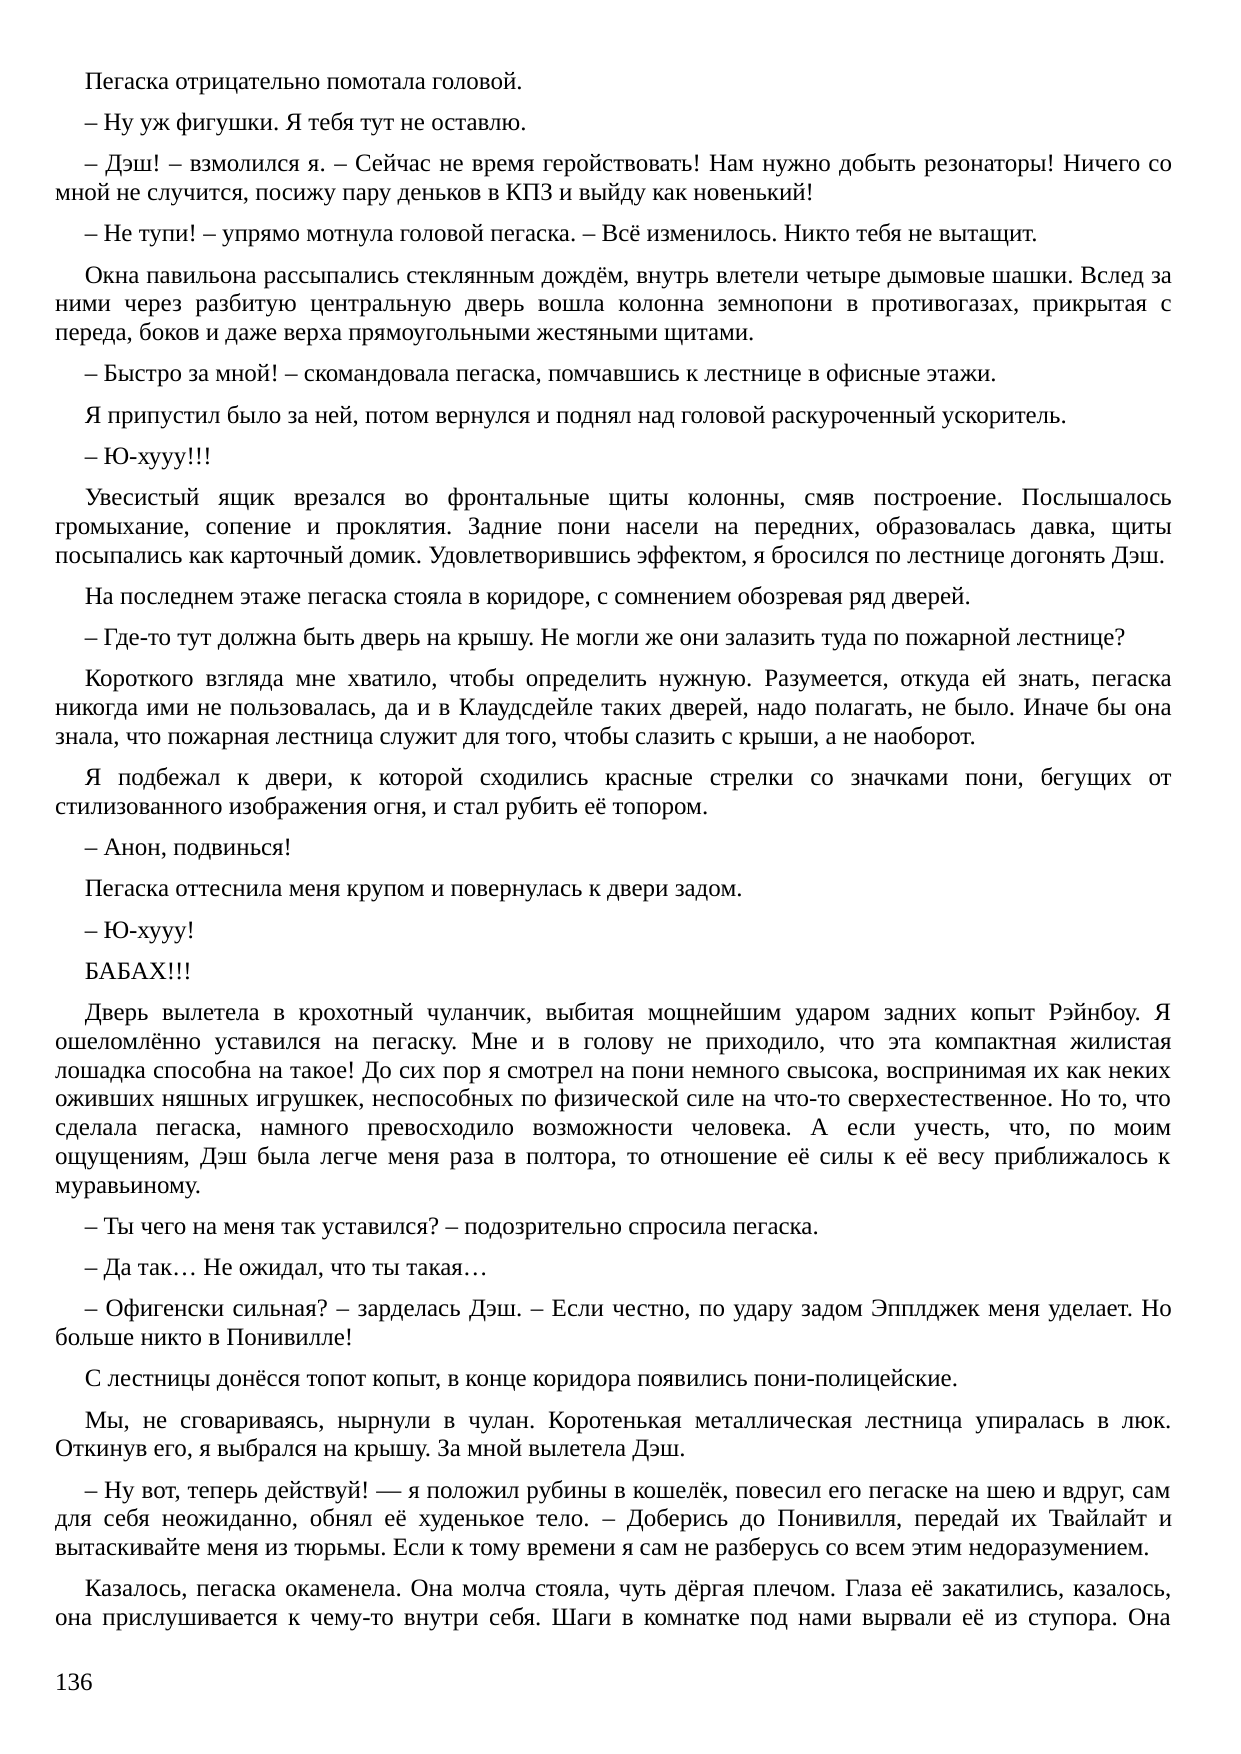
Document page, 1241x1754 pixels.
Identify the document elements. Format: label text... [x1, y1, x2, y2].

text Короткого взгляда мне хватило, чтобы определить нужную. Разумеется, откуда ей знать, пегаска никогда ими не пользовалась, да и в Клаудсдейле таких дверей, надо полагать, не было. Иначе бы она знала, что пожарная лестница служит для того, чтобы слазить с крыши, а не наоборот. [55, 663, 1173, 750]
text Пегаска оттеснила меня крупом и повернулась к двери задом. [55, 873, 1173, 902]
text На последнем этаже пегаска стояла в коридоре, с сомнением обозревая ряд дверей. [55, 581, 1173, 610]
text – Ю-хууу!!! [55, 441, 1173, 470]
text – Ну уж фигушки. Я тебя тут не оставлю. [55, 107, 1173, 136]
text – Анон, подвинься! [55, 832, 1173, 861]
text С лестницы донёсся топот копыт, в конце коридора появились пони-полицейские. [55, 1363, 1173, 1392]
text – Ты чего на меня так уставился? – подозрительно спросила пегаска. [55, 1211, 1173, 1240]
text Пегаска отрицательно помотала головой. [55, 66, 1173, 95]
text – Ну вот, теперь действуй! — я положил рубины в кошелёк, повесил его пегаске на шею и вдруг, сам для себя неожиданно, обнял её худенькое тело. – Доберись до Понивилля, передай их Твайлайт и вытаскивайте меня из тюрьмы. Если к тому времени я сам не разберусь со всем этим недоразумением. [55, 1475, 1173, 1561]
text – Офигенски сильная? – зарделась Дэш. – Если честно, по удару задом Эпплджек меня уделает. Но больше никто в Понивилле! [55, 1293, 1173, 1351]
text Дверь вылетела в крохотный чуланчик, выбитая мощнейшим ударом задних копыт Рэйнбоу. Я ошеломлённо уставился на пегаску. Мне и в голову не приходило, что эта компактная жилистая лошадка способна на такое! До сих пор я смотрел на пони немного свысока, воспринимая их как неких оживших няшных игрушкек, неспособных по физической силе на что-то сверхестественное. Но то, что сделала пегаска, намного превосходило возможности человека. А если учесть, что, по моим ощущениям, Дэш была легче меня раза в полтора, то отношение её силы к её весу приближалось к муравьиному. [55, 997, 1173, 1198]
text – Не тупи! – упрямо мотнула головой пегаска. – Всё изменилось. Никто тебя не вытащит. [55, 218, 1173, 247]
text Мы, не сговариваясь, нырнули в чулан. Коротенькая металлическая лестница упиралась в люк. Откинув его, я выбрался на крышу. За мной вылетела Дэш. [55, 1405, 1173, 1462]
text Я припустил было за ней, потом вернулся и поднял над головой раскуроченный ускоритель. [55, 400, 1173, 428]
text БАБАХ!!! [55, 956, 1173, 985]
text – Дэш! – взмолился я. – Сейчас не время геройствовать! Нам нужно добыть резонаторы! Ничего со мной не случится, посижу пару деньков в КПЗ и выйду как новенький! [55, 148, 1173, 206]
text – Быстро за мной! – скомандовала пегаска, помчавшись к лестнице в офисные этажи. [55, 358, 1173, 387]
text – Где-то тут должна быть дверь на крышу. Не могли же они залазить туда по пожарной лестнице? [55, 622, 1173, 651]
text Увесистый ящик врезался во фронтальные щиты колонны, смяв построение. Послышалось громыхание, сопение и проклятия. Задние пони насели на передних, образовалась давка, щиты посыпались как карточный домик. Удовлетворившись эффектом, я бросился по лестнице догонять Дэш. [55, 482, 1173, 568]
text Окна павильона рассыпались стеклянным дождём, внутрь влетели четыре дымовые шашки. Вслед за ними через разбитую центральную дверь вошла колонна земнопони в противогазах, прикрытая с переда, боков и даже верха прямоугольными жестяными щитами. [55, 260, 1173, 346]
text Казалось, пегаска окаменела. Она молча стояла, чуть дёргая плечом. Глаза её закатились, казалось, она прислушивается к чему-то внутри себя. Шаги в комнатке под нами вырвали её из ступора. Она [55, 1573, 1173, 1631]
text Я подбежал к двери, к которой сходились красные стрелки со значками пони, бегущих от стилизованного изображения огня, и стал рубить её топором. [55, 762, 1173, 820]
text – Ю-хууу! [55, 915, 1173, 943]
text – Да так… Не ожидал, что ты такая… [55, 1252, 1173, 1281]
